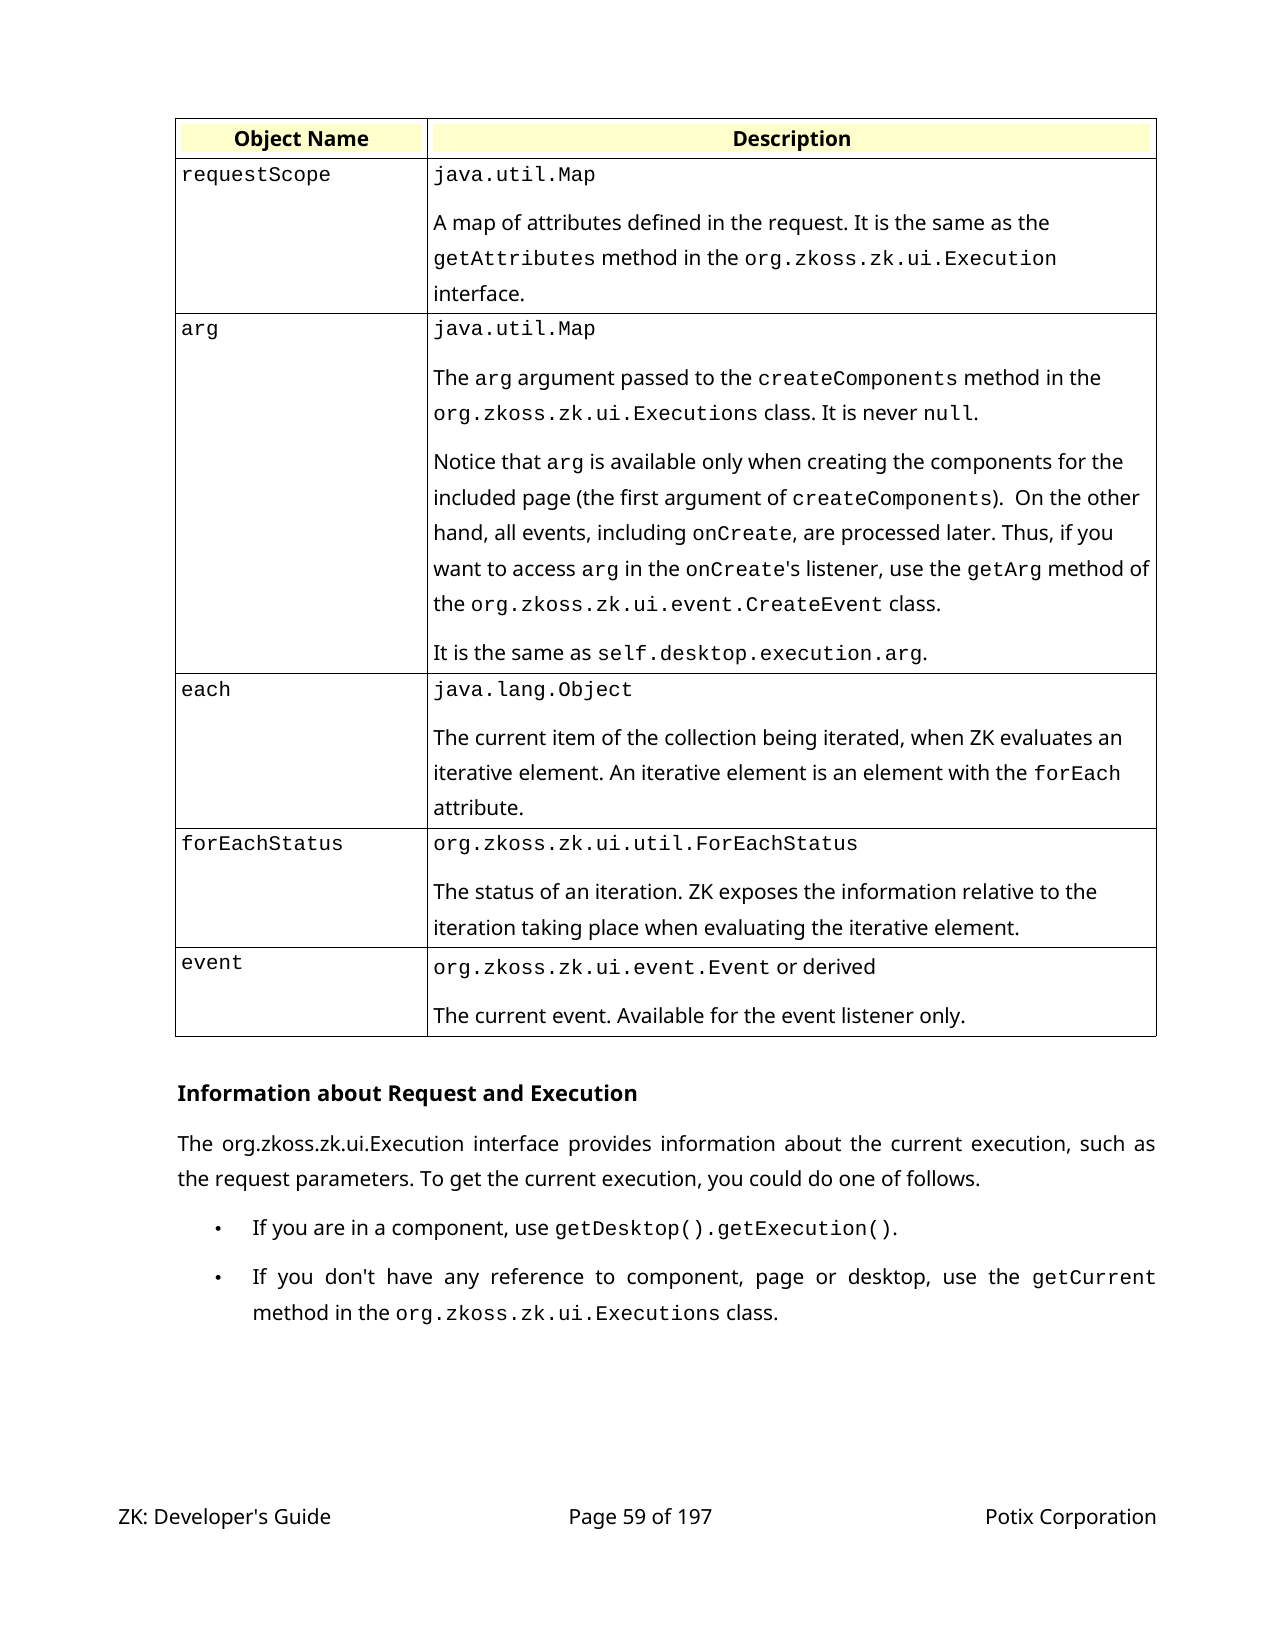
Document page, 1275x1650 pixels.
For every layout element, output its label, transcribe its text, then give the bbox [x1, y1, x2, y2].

table_cell forEachStatus [176, 829, 427, 947]
table_cell org.zkoss.zk.ui.event.Event or derived The current event. Available for the event listener only. [428, 948, 1156, 1036]
table_cell requestScope [176, 159, 427, 313]
table_cell org.zkoss.zk.ui.util.ForEachStatus The status of an iteration. ZK exposes the information relative to the iteration taking place when evaluating the iterative element. [428, 829, 1156, 947]
table_cell java.lang.Object The current item of the collection being iterated, when ZK evaluates an iterative element. An iterative element is an element with the forEach attribute. [428, 674, 1156, 828]
table_cell event [176, 948, 427, 1036]
table_cell java.util.Map A map of attributes defined in the request. It is the same as the getAttributes method in the org.zkoss.zk.ui.Execution interface. [428, 159, 1156, 313]
table_header Object Name [176, 119, 427, 158]
list If you are in a component, use getDesktop().getExecution(). [215, 1213, 1157, 1241]
list If you don't have any reference to component, page or desktop, use the getCurrent method in the org.zkoss.zk.ui.Executions class. [215, 1262, 1157, 1326]
subtitle Information about Request and Execution [177, 1078, 1157, 1108]
table_cell arg [176, 314, 427, 673]
table_cell each [176, 674, 427, 828]
table_header Description [428, 119, 1156, 158]
table_cell java.util.Map The arg argument passed to the createComponents method in the org.zkoss.zk.ui.Executions class. It is never null. Notice that arg is available only when creating the components for the included page (the first argument of createComponents). On the other hand, all events, including onCreate, are processed later. Thus, if you want to access arg in the onCreate's listener, use the getArg method of the org.zkoss.zk.ui.event.CreateEvent class. It is the same as self.desktop.execution.arg. [428, 314, 1156, 673]
text The org.zkoss.zk.ui.Execution interface provides information about the current execution, such as the request parameters. To get the current execution, you could do one of follows. [177, 1129, 1157, 1192]
